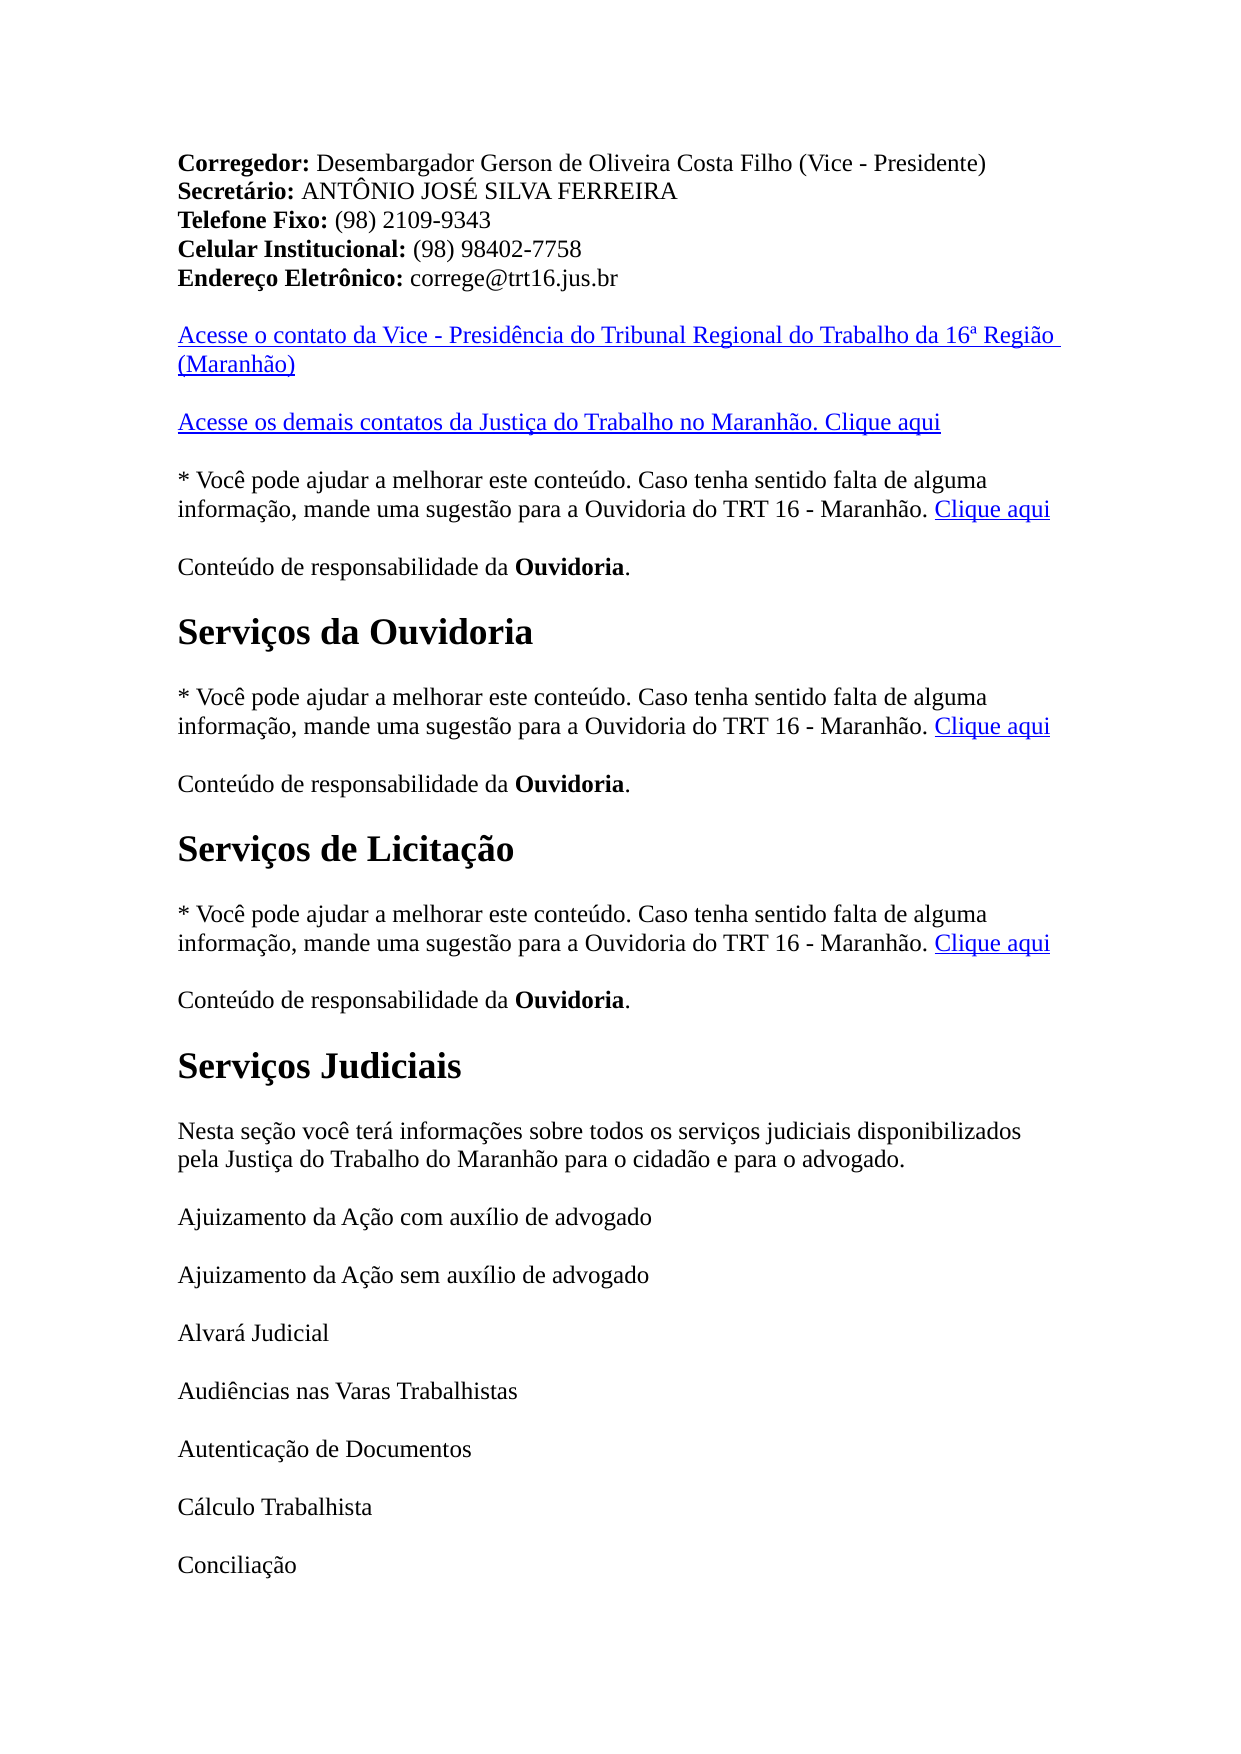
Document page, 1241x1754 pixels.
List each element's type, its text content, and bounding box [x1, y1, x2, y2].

text Nesta seção você terá informações sobre todos os serviços judiciais disponibilizados pela Justiça do Trabalho do Maranhão para o cidadão e para o advogado. [177, 1116, 1063, 1173]
text Acesse os demais contatos da Justiça do Trabalho no Maranhão. Clique aqui [177, 407, 1063, 436]
text Conteúdo de responsabilidade da Ouvidoria. [177, 986, 1063, 1014]
text Autenticação de Documentos [177, 1434, 1063, 1463]
text Corregedor: Desembargador Gerson de Oliveira Costa Filho (Vice - Presidente) Secretário: ANTÔNIO JOSÉ SILVA FERREIRA Telefone Fixo: (98) 2109-9343 Celular Institucional: (98) 98402-7758 Endereço Eletrônico: correge@trt16.jus.br [177, 148, 1063, 291]
text * Você pode ajudar a melhorar este conteúdo. Caso tenha sentido falta de alguma informação, mande uma sugestão para a Ouvidoria do TRT 16 - Maranhão. Clique aqui [177, 682, 1063, 739]
text Ajuizamento da Ação sem auxílio de advogado [177, 1260, 1063, 1289]
text Conteúdo de responsabilidade da Ouvidoria. [177, 552, 1063, 581]
text Conciliação [177, 1550, 1063, 1579]
text Alvará Judicial [177, 1318, 1063, 1347]
text Audiências nas Varas Trabalhistas [177, 1376, 1063, 1405]
subtitle Serviços de Licitação [177, 827, 1063, 870]
text * Você pode ajudar a melhorar este conteúdo. Caso tenha sentido falta de alguma informação, mande uma sugestão para a Ouvidoria do TRT 16 - Maranhão. Clique aqui [177, 465, 1063, 523]
text Acesse o contato da Vice - Presidência do Tribunal Regional do Trabalho da 16ª Região (Maranhão) [177, 321, 1063, 378]
text Cálculo Trabalhista [177, 1492, 1063, 1521]
text * Você pode ajudar a melhorar este conteúdo. Caso tenha sentido falta de alguma informação, mande uma sugestão para a Ouvidoria do TRT 16 - Maranhão. Clique aqui [177, 899, 1063, 956]
subtitle Serviços Judiciais [177, 1043, 1063, 1087]
text Conteúdo de responsabilidade da Ouvidoria. [177, 769, 1063, 797]
subtitle Serviços da Ouvidoria [177, 610, 1063, 653]
text Ajuizamento da Ação com auxílio de advogado [177, 1202, 1063, 1231]
